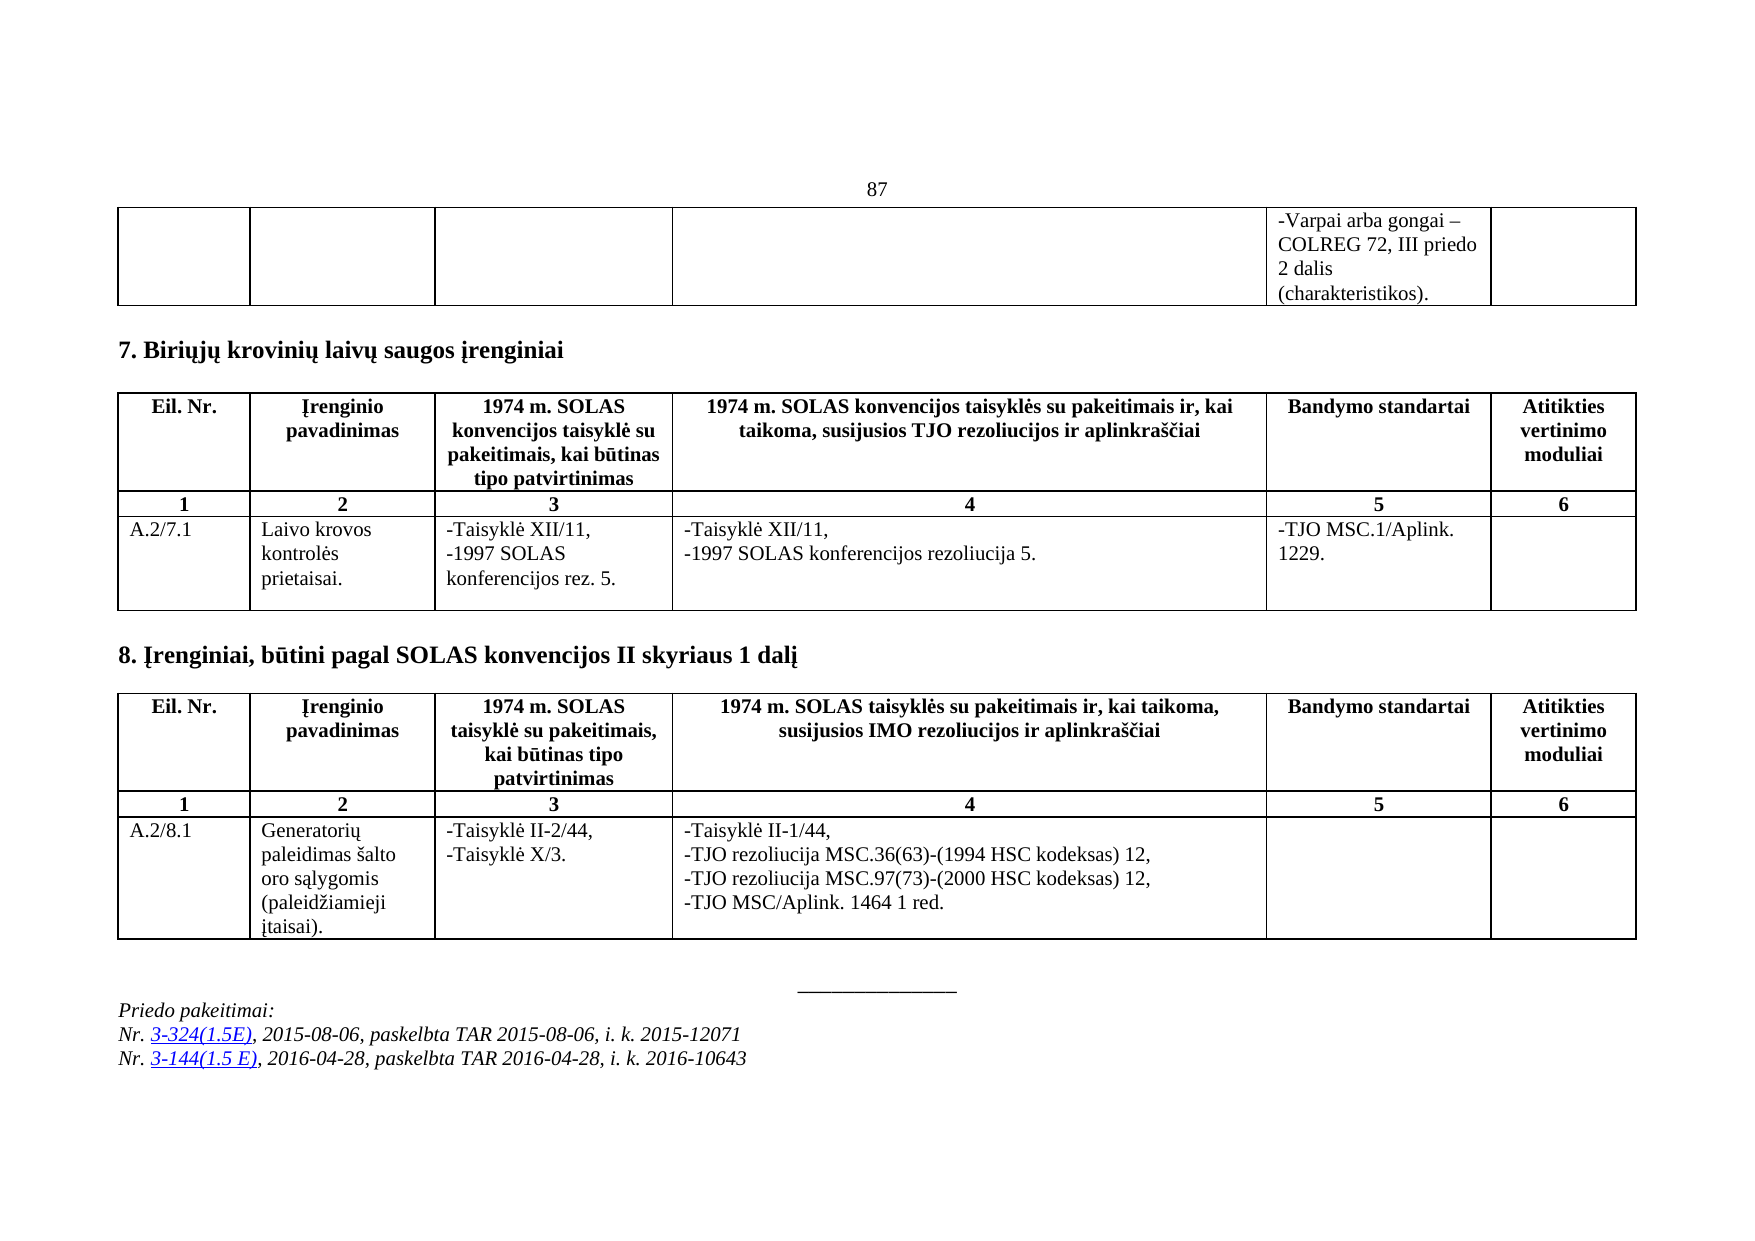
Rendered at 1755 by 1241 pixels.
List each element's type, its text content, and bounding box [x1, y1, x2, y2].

table_cell -Varpai arba gongai – COLREG 72, III priedo 2 dalis (charakteristikos). [1267, 208, 1490, 304]
table_cell Generatorių paleidimas šalto oro sąlygomis (paleidžiamieji įtaisai). [251, 818, 434, 938]
table_cell [1492, 818, 1635, 938]
table_cell 6 [1492, 492, 1635, 516]
table_header Bandymo standartai [1267, 394, 1490, 490]
table_header Eil. Nr. [119, 394, 249, 490]
table_cell [436, 208, 672, 304]
table_header Eil. Nr. [119, 694, 249, 790]
table_cell [1492, 517, 1635, 609]
table_cell [673, 208, 1266, 304]
table_cell 2 [251, 492, 434, 516]
text Nr. 3-324(1.5E), 2015-08-06, paskelbta TAR 2015-08-06, i. k. 2015-12071 [118, 1022, 1636, 1046]
table_header Įrenginio pavadinimas [251, 694, 434, 790]
table_cell 5 [1267, 492, 1490, 516]
text 8. Įrenginiai, būtini pagal SOLAS konvencijos II skyriaus 1 dalį [118, 640, 1636, 668]
table_cell 3 [436, 792, 672, 816]
table_cell 2 [251, 792, 434, 816]
table_cell -Taisyklė XII/11, -1997 SOLAS konferencijos rez. 5. [436, 517, 672, 609]
table_cell -TJO MSC.1/Aplink. 1229. [1267, 517, 1490, 609]
table_cell 1 [119, 492, 249, 516]
table_header 1974 m. SOLAS taisyklė su pakeitimais, kai būtinas tipo patvirtinimas [436, 694, 672, 790]
table_header 1974 m. SOLAS konvencijos taisyklės su pakeitimais ir, kai taikoma, susijusios TJO rezoliucijos ir aplinkraščiai [673, 394, 1266, 490]
table_cell -Taisyklė II-2/44, -Taisyklė X/3. [436, 818, 672, 938]
text Priedo pakeitimai: [118, 998, 1636, 1022]
table_cell 3 [436, 492, 672, 516]
table_header Įrenginio pavadinimas [251, 394, 434, 490]
table_cell 6 [1492, 792, 1635, 816]
text Nr. 3-144(1.5 E), 2016-04-28, paskelbta TAR 2016-04-28, i. k. 2016-10643 [118, 1046, 1636, 1070]
table_cell 4 [673, 492, 1266, 516]
table_cell A.2/8.1 [119, 818, 249, 938]
table_cell 4 [673, 792, 1266, 816]
table_cell -Taisyklė II-1/44, -TJO rezoliucija MSC.36(63)-(1994 HSC kodeksas) 12, -TJO rezoliucija MSC.97(73)-(2000 HSC kodeksas) 12, -TJO MSC/Aplink. 1464 1 red. [673, 818, 1266, 938]
table_header Atitikties vertinimo moduliai [1492, 394, 1635, 490]
table_cell 1 [119, 792, 249, 816]
table_cell [251, 208, 434, 304]
table_header 1974 m. SOLAS taisyklės su pakeitimais ir, kai taikoma, susijusios IMO rezoliucijos ir aplinkraščiai [673, 694, 1266, 790]
table_cell [1267, 818, 1490, 938]
table_cell [119, 208, 249, 304]
table_header 1974 m. SOLAS konvencijos taisyklė su pakeitimais, kai būtinas tipo patvirtinimas [436, 394, 672, 490]
table_cell -Taisyklė XII/11, -1997 SOLAS konferencijos rezoliucija 5. [673, 517, 1266, 609]
text 7. Biriųjų krovinių laivų saugos įrenginiai [118, 335, 1636, 363]
table_cell A.2/7.1 [119, 517, 249, 609]
table_cell Laivo krovos kontrolės prietaisai. [251, 517, 434, 609]
text ______________ [118, 968, 1636, 996]
table_cell 5 [1267, 792, 1490, 816]
table_cell [1492, 208, 1635, 304]
table_header Bandymo standartai [1267, 694, 1490, 790]
table_header Atitikties vertinimo moduliai [1492, 694, 1635, 790]
